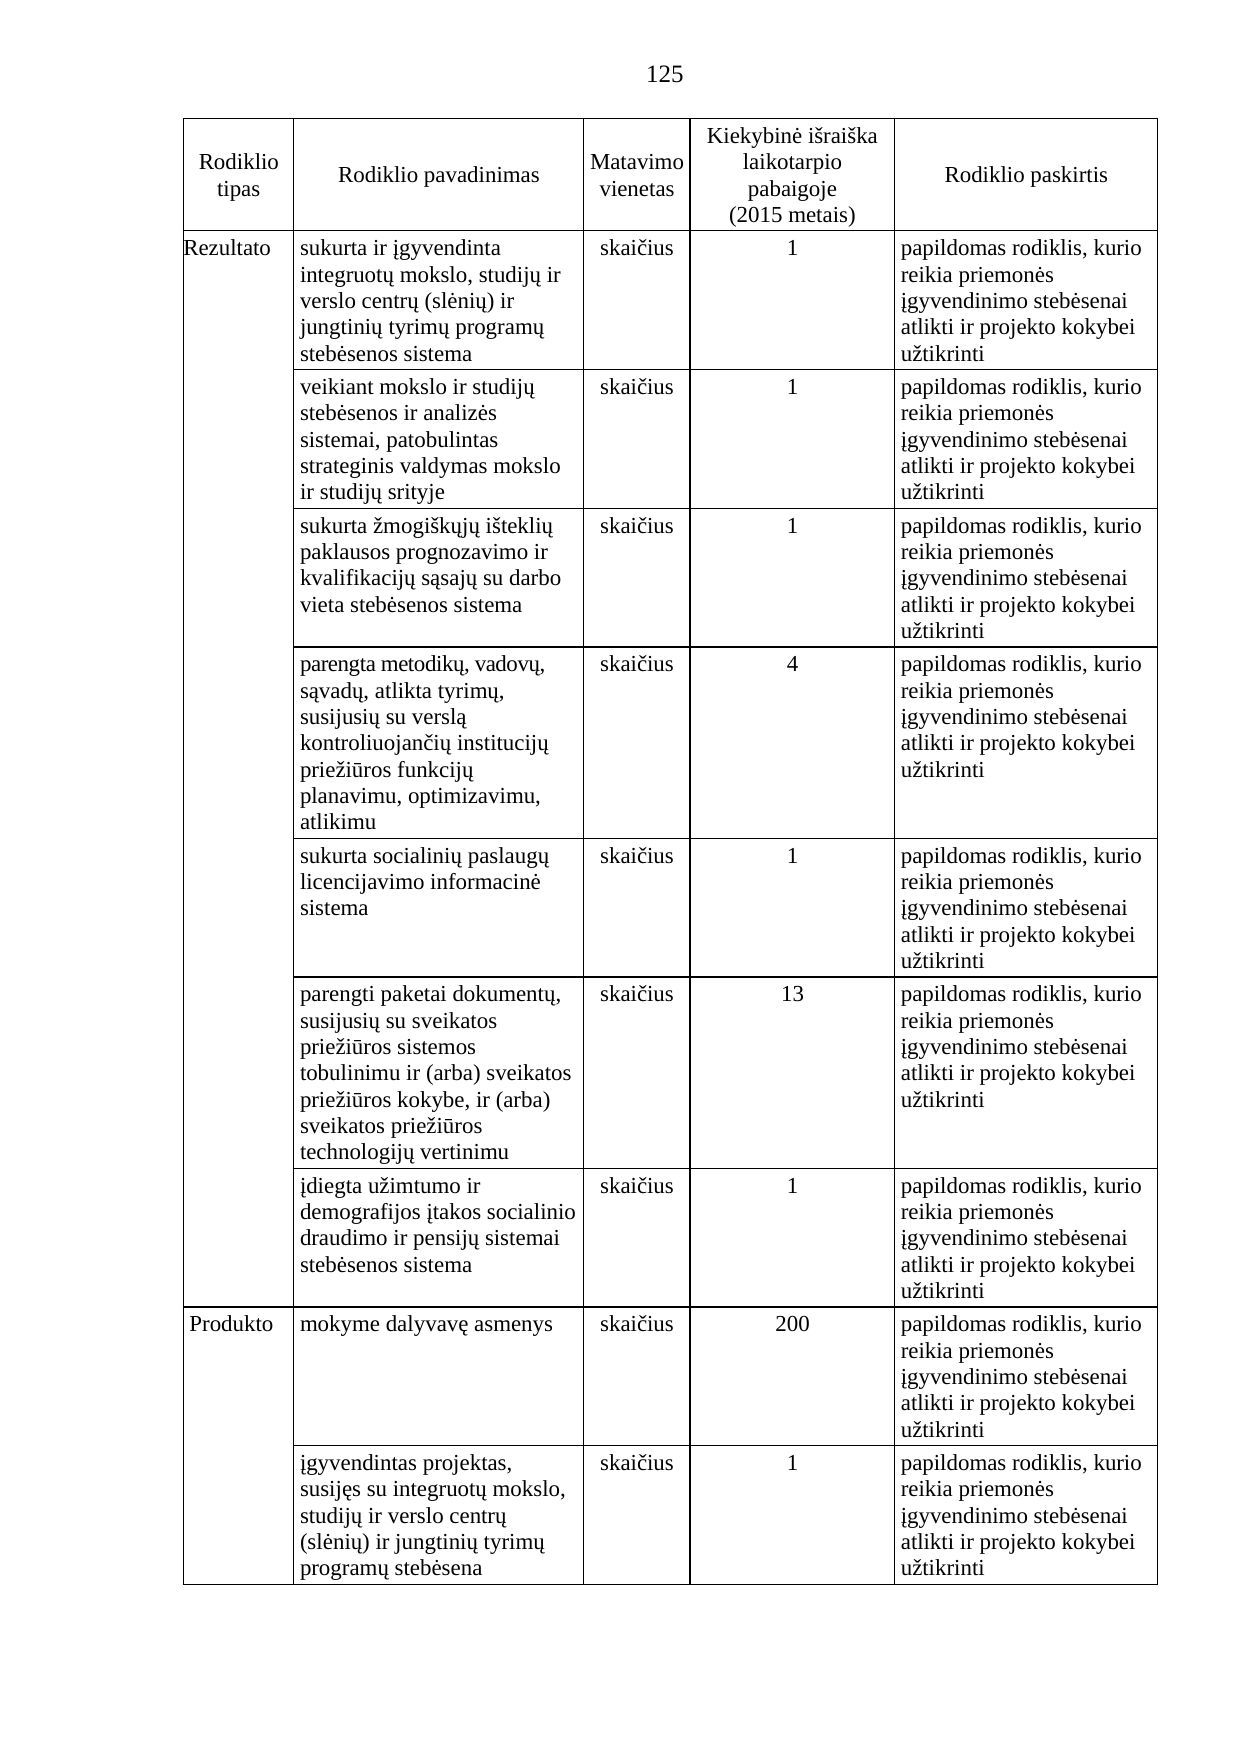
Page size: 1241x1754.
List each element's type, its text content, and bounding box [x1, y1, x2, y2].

table_cell papildomas rodiklis, kurio reikia priemonės įgyvendinimo stebėsenai atlikti ir projekto kokybei užtikrinti [895, 1308, 1157, 1445]
table_cell skaičius [584, 509, 689, 646]
table_cell 1 [691, 1169, 894, 1306]
table_header Matavimo vienetas [584, 119, 689, 230]
table_cell Produkto [184, 1308, 293, 1584]
table_cell skaičius [584, 1169, 689, 1306]
table_cell 1 [691, 231, 894, 369]
table_cell papildomas rodiklis, kurio reikia priemonės įgyvendinimo stebėsenai atlikti ir projekto kokybei užtikrinti [895, 509, 1157, 646]
table_cell Rezultato [184, 231, 293, 1306]
table_cell papildomas rodiklis, kurio reikia priemonės įgyvendinimo stebėsenai atlikti ir projekto kokybei užtikrinti [895, 1169, 1157, 1306]
table_header Kiekybinė išraiška laikotarpio pabaigoje (2015 metais) [691, 119, 894, 230]
table_cell 1 [691, 370, 894, 508]
table_cell papildomas rodiklis, kurio reikia priemonės įgyvendinimo stebėsenai atlikti ir projekto kokybei užtikrinti [895, 839, 1157, 976]
table_cell veikiant mokslo ir studijų stebėsenos ir analizės sistemai, patobulintas strateginis valdymas mokslo ir studijų srityje [294, 370, 583, 508]
table_cell skaičius [584, 839, 689, 976]
table_cell 200 [691, 1308, 894, 1445]
table_cell papildomas rodiklis, kurio reikia priemonės įgyvendinimo stebėsenai atlikti ir projekto kokybei užtikrinti [895, 370, 1157, 508]
table_cell 13 [691, 978, 894, 1168]
table_cell skaičius [584, 231, 689, 369]
table_cell skaičius [584, 370, 689, 508]
table_cell įdiegta užimtumo ir demografijos įtakos socialinio draudimo ir pensijų sistemai stebėsenos sistema [294, 1169, 583, 1306]
table_header Rodiklio paskirtis [895, 119, 1157, 230]
table_cell papildomas rodiklis, kurio reikia priemonės įgyvendinimo stebėsenai atlikti ir projekto kokybei užtikrinti [895, 1446, 1157, 1584]
table_cell papildomas rodiklis, kurio reikia priemonės įgyvendinimo stebėsenai atlikti ir projekto kokybei užtikrinti [895, 231, 1157, 369]
table_cell 1 [691, 1446, 894, 1584]
table_cell skaičius [584, 1308, 689, 1445]
table_cell sukurta žmogiškųjų išteklių paklausos prognozavimo ir kvalifikacijų sąsajų su darbo vieta stebėsenos sistema [294, 509, 583, 646]
table_cell sukurta ir įgyvendinta integruotų mokslo, studijų ir verslo centrų (slėnių) ir jungtinių tyrimų programų stebėsenos sistema [294, 231, 583, 369]
table_cell 4 [691, 648, 894, 838]
table_header Rodiklio pavadinimas [294, 119, 583, 230]
table_cell parengta metodikų, vadovų, sąvadų, atlikta tyrimų, susijusių su verslą kontroliuojančių institucijų priežiūros funkcijų planavimu, optimizavimu, atlikimu [294, 648, 583, 838]
table_cell parengti paketai dokumentų, susijusių su sveikatos priežiūros sistemos tobulinimu ir (arba) sveikatos priežiūros kokybe, ir (arba) sveikatos priežiūros technologijų vertinimu [294, 978, 583, 1168]
table_cell papildomas rodiklis, kurio reikia priemonės įgyvendinimo stebėsenai atlikti ir projekto kokybei užtikrinti [895, 648, 1157, 838]
table_cell 1 [691, 509, 894, 646]
table_cell skaičius [584, 648, 689, 838]
table_cell mokyme dalyvavę asmenys [294, 1308, 583, 1445]
table_cell 1 [691, 839, 894, 976]
table_header Rodiklio tipas [184, 119, 293, 230]
table_cell skaičius [584, 1446, 689, 1584]
table_cell skaičius [584, 978, 689, 1168]
table_cell įgyvendintas projektas, susijęs su integruotų mokslo, studijų ir verslo centrų (slėnių) ir jungtinių tyrimų programų stebėsena [294, 1446, 583, 1584]
table_cell papildomas rodiklis, kurio reikia priemonės įgyvendinimo stebėsenai atlikti ir projekto kokybei užtikrinti [895, 978, 1157, 1168]
table_cell sukurta socialinių paslaugų licencijavimo informacinė sistema [294, 839, 583, 976]
